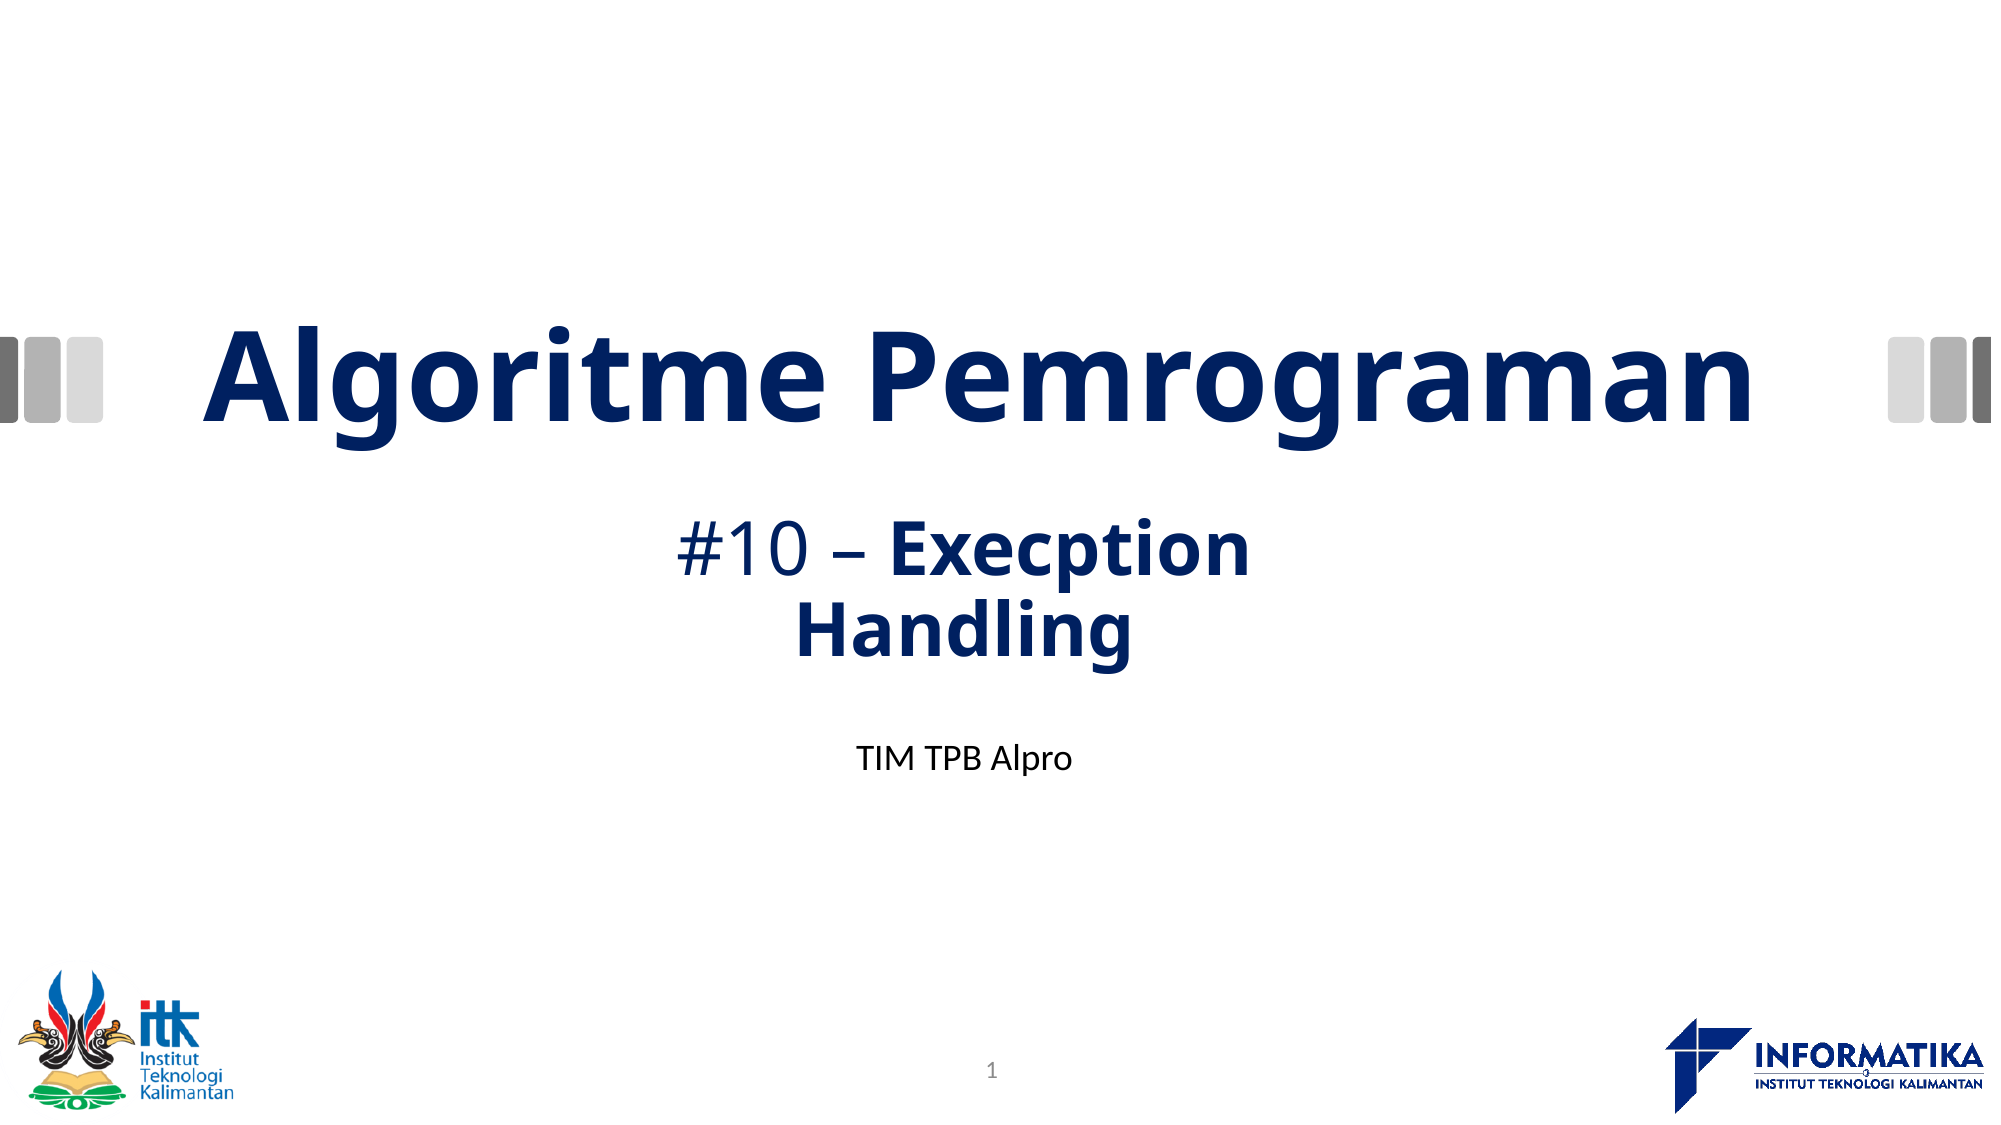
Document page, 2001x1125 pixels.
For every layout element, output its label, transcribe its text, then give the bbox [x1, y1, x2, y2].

title Algoritme Pemrograman [40, 259, 1922, 503]
picture [1664, 1017, 1984, 1114]
subtitle TIM TPB Alpro [514, 766, 1415, 824]
slide_number [823, 1043, 1161, 1094]
text_box #10 – Execption Handling [514, 503, 1415, 766]
picture [0, 935, 252, 1125]
